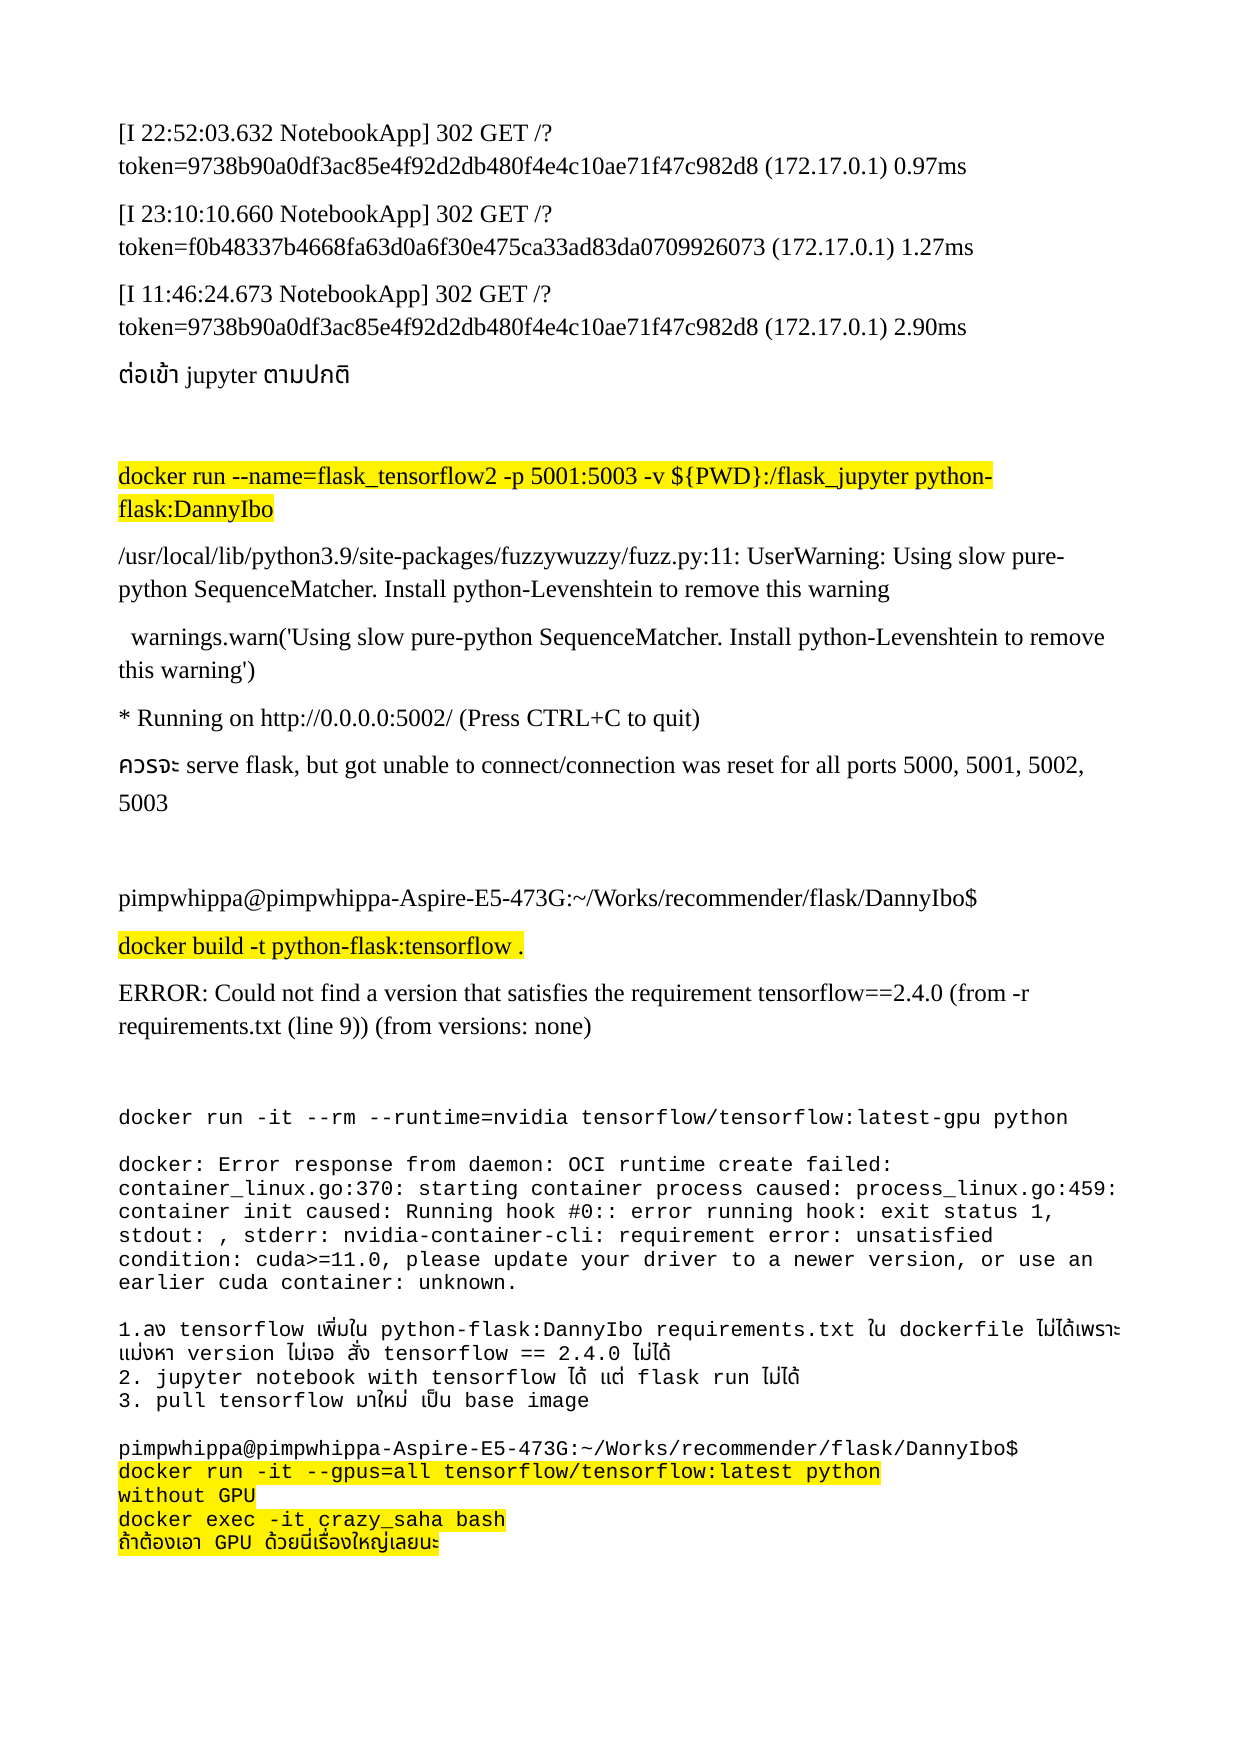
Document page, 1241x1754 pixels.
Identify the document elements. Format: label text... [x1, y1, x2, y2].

text 1.ลง tensorflow เพิ่มใน python-flask:DannyIbo requirements.txt ใน dockerfile ไม่ได้เพราะแม่งหา version ไม่เจอ สั่ง tensorflow == 2.4.0 ไม่ได้ [118, 1319, 1122, 1367]
text without GPU [118, 1485, 1122, 1509]
text pimpwhippa@pimpwhippa-Aspire-E5-473G:~/Works/recommender/flask/DannyIbo$ [118, 1438, 1122, 1461]
text 3. pull tensorflow มาใหม่ เป็น base image [118, 1390, 1122, 1414]
text [I 22:52:03.632 NotebookApp] 302 GET /?token=9738b90a0df3ac85e4f92d2db480f4e4c10ae71f47c982d8 (172.17.0.1) 0.97ms [118, 118, 1122, 180]
text ต่อเข้า jupyter ตามปกติ [118, 360, 1122, 393]
text docker build -t python-flask:tensorflow . [118, 931, 1122, 959]
text docker run -it --gpus=all tensorflow/tensorflow:latest python [118, 1461, 1122, 1485]
text docker run --name=flask_tensorflow2 -p 5001:5003 -v ${PWD}:/flask_jupyter python-flask:DannyIbo [118, 461, 1122, 522]
text pimpwhippa@pimpwhippa-Aspire-E5-473G:~/Works/recommender/flask/DannyIbo$ [118, 883, 1122, 912]
text ERROR: Could not find a version that satisfies the requirement tensorflow==2.4.0 (from -r requirements.txt (line 9)) (from versions: none) [118, 978, 1122, 1040]
text * Running on http://0.0.0.0:5002/ (Press CTRL+C to quit) [118, 703, 1122, 731]
text /usr/local/lib/python3.9/site-packages/fuzzywuzzy/fuzz.py:11: UserWarning: Using slow pure-python SequenceMatcher. Install python-Levenshtein to remove this warning [118, 541, 1122, 603]
text [I 23:10:10.660 NotebookApp] 302 GET /?token=f0b48337b4668fa63d0a6f30e475ca33ad83da0709926073 (172.17.0.1) 1.27ms [118, 199, 1122, 261]
text docker: Error response from daemon: OCI runtime create failed: container_linux.go:370: starting container process caused: process_linux.go:459: container init caused: Running hook #0:: error running hook: exit status 1, stdout: , stderr: nvidia-container-cli: requirement error: unsatisfied condition: cuda>=11.0, please update your driver to a newer version, or use an earlier cuda container: unknown. [118, 1154, 1122, 1296]
text docker exec -it crazy_saha bash [118, 1509, 1122, 1532]
text warnings.warn('Using slow pure-python SequenceMatcher. Install python-Levenshtein to remove this warning') [118, 622, 1122, 684]
text [I 11:46:24.673 NotebookApp] 302 GET /?token=9738b90a0df3ac85e4f92d2db480f4e4c10ae71f47c982d8 (172.17.0.1) 2.90ms [118, 279, 1122, 341]
text ถ้าต้องเอา GPU ด้วยนี่เรื่องใหญ่เลยนะ [118, 1532, 1122, 1556]
text docker run -it --rm --runtime=nvidia tensorflow/tensorflow:latest-gpu python [118, 1107, 1122, 1130]
text 2. jupyter notebook with tensorflow ได้ แต่ flask run ไม่ได้ [118, 1367, 1122, 1390]
text ควรจะ serve flask, but got unable to connect/connection was reset for all ports 5000, 5001, 5002, 5003 [118, 750, 1122, 817]
